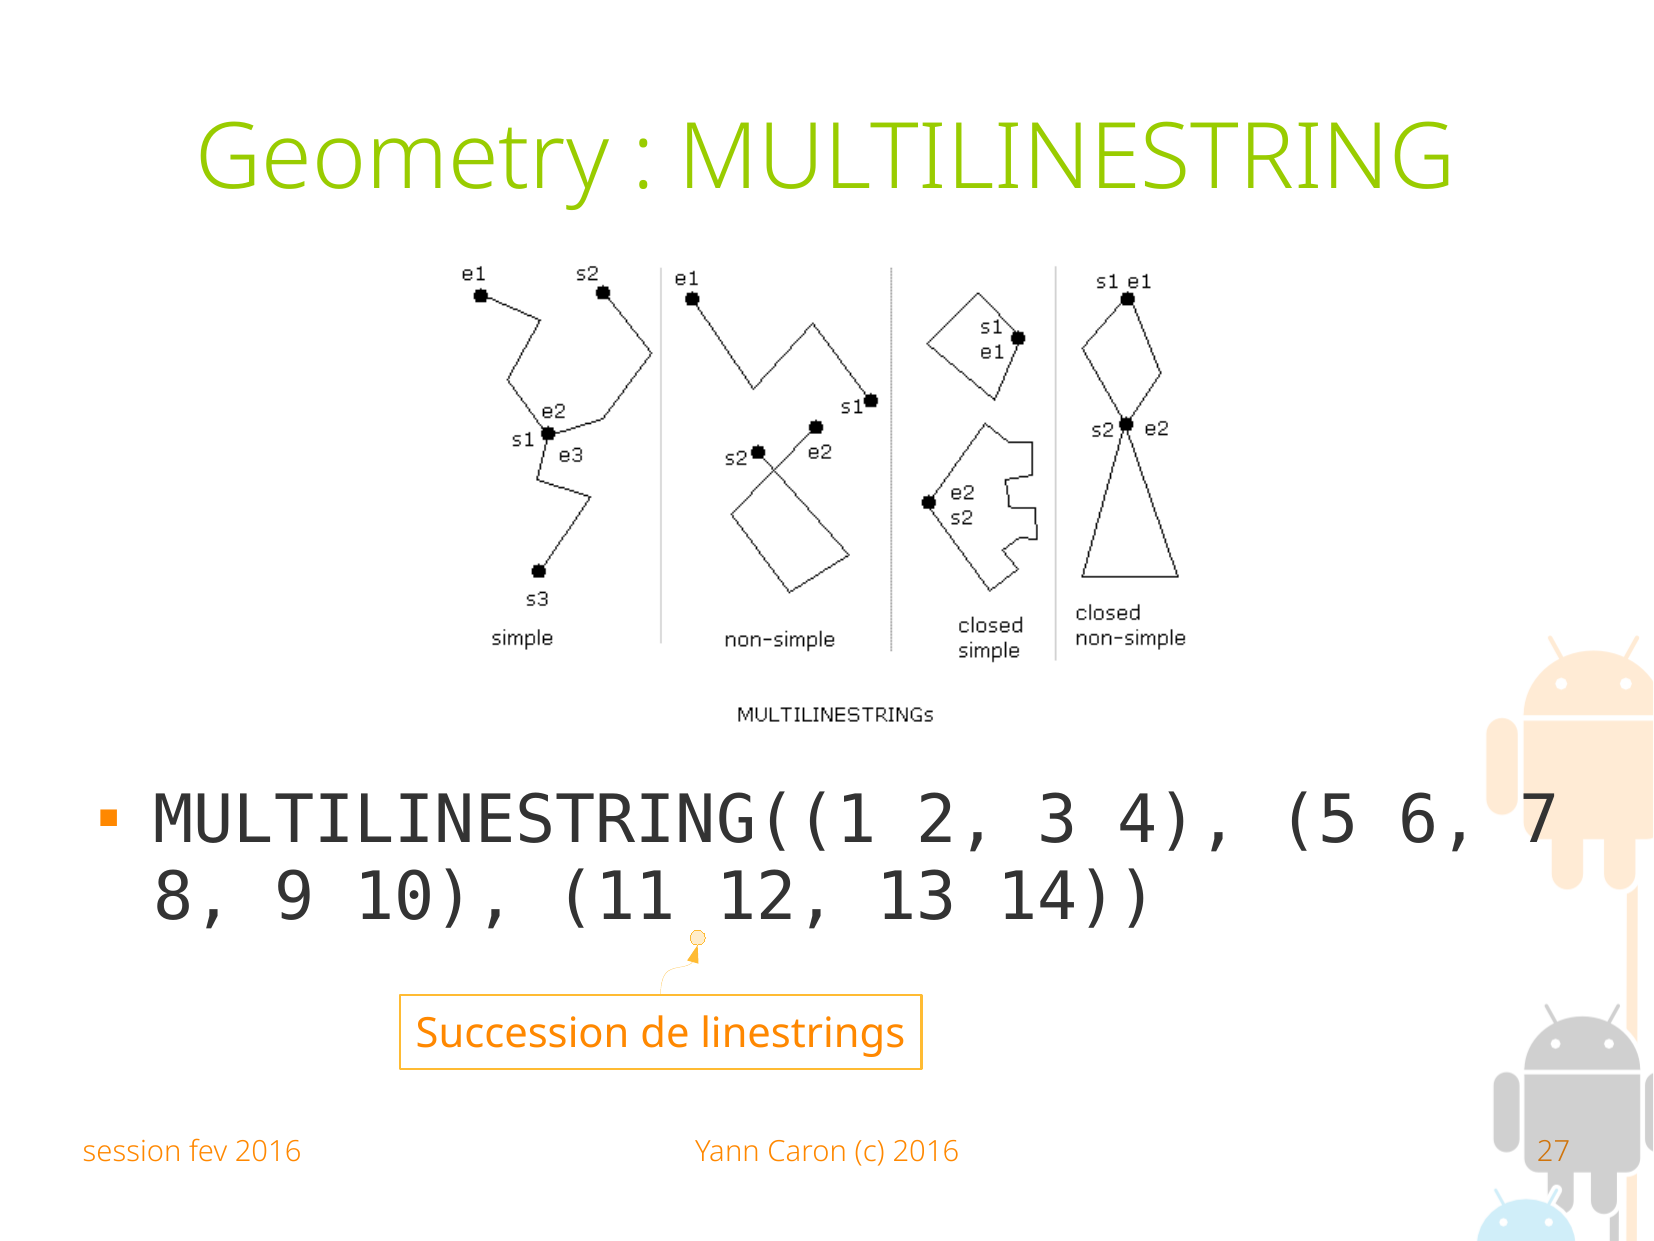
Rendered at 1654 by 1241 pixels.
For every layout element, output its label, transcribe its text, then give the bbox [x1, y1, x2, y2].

text_box Succession de linestrings [399, 994, 918, 1061]
picture [240, 254, 1654, 1241]
list MULTILINESTRING((1 2, 3 4), (5 6, 7 8, 9 10), (11 12, 13 14)) [82, 780, 1571, 1010]
picture [401, 1010, 920, 1068]
text_box [690, 930, 706, 945]
title Geometry : MULTILINESTRING [82, 49, 1571, 257]
